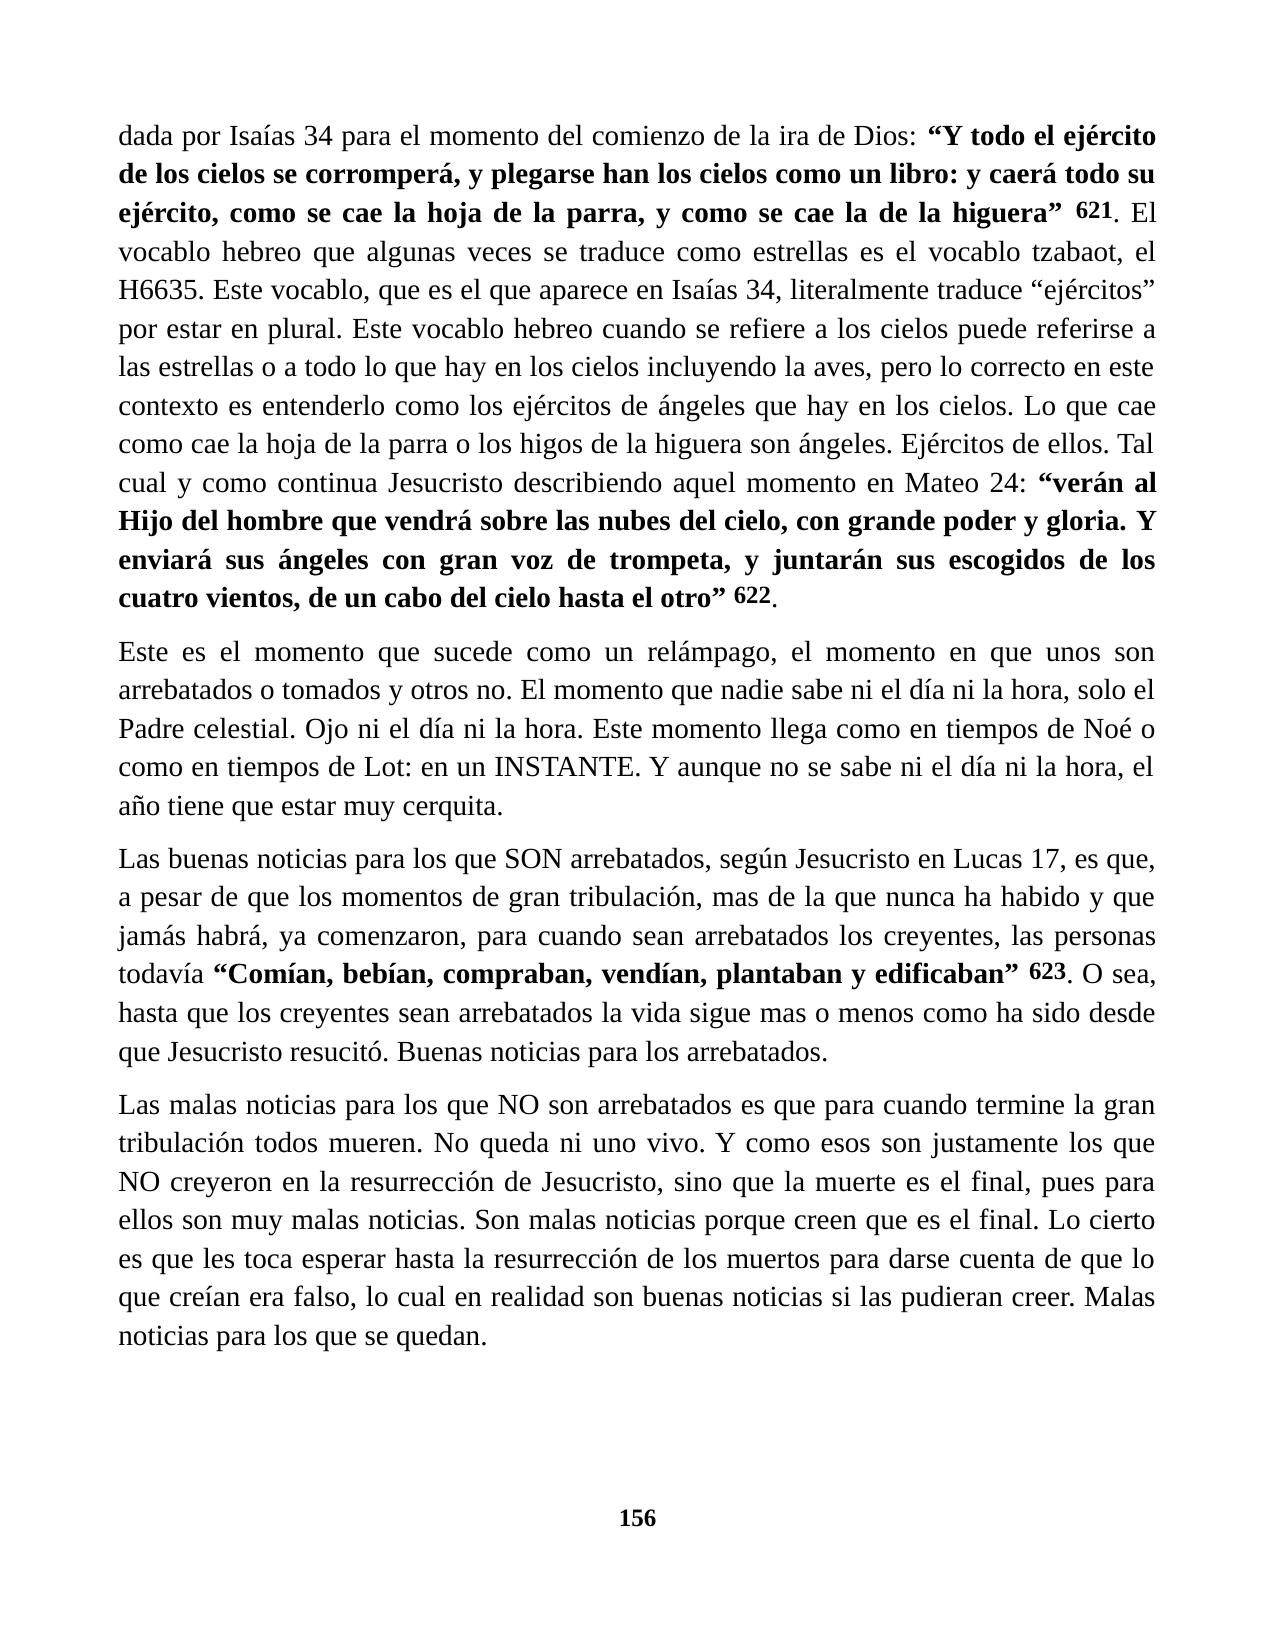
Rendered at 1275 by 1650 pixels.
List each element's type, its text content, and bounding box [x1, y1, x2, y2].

text Las buenas noticias para los que SON arrebatados, según Jesucristo en Lucas 17, es que, a pesar de que los momentos de gran tribulación, mas de la que nunca ha habido y que jamás habrá, ya comenzaron, para cuando sean arrebatados los creyentes, las personas todavía “Comían, bebían, compraban, vendían, plantaban y edificaban” . O sea, hasta que los creyentes sean arrebatados la vida sigue mas o menos como ha sido desde que Jesucristo resucitó. Buenas noticias para los arrebatados. [118, 841, 1157, 1067]
text Este es el momento que sucede como un relámpago, el momento en que unos son arrebatados o tomados y otros no. El momento que nadie sabe ni el día ni la hora, solo el Padre celestial. Ojo ni el día ni la hora. Este momento llega como en tiempos de Noé o como en tiempos de Lot: en un INSTANTE. Y aunque no se sabe ni el día ni la hora, el año tiene que estar muy cerquita. [118, 634, 1157, 821]
text dada por Isaías 34 para el momento del comienzo de la ira de Dios: “Y todo el ejército de los cielos se corromperá, y plegarse han los cielos como un libro: y caerá todo su ejército, como se cae la hoja de la parra, y como se cae la de la higuera” . El vocablo hebreo que algunas veces se traduce como estrellas es el vocablo tzabaot, el H6635. Este vocablo, que es el que aparece en Isaías 34, literalmente traduce “ejércitos” por estar en plural. Este vocablo hebreo cuando se refiere a los cielos puede referirse a las estrellas o a todo lo que hay en los cielos incluyendo la aves, pero lo correcto en este contexto es entenderlo como los ejércitos de ángeles que hay en los cielos. Lo que cae como cae la hoja de la parra o los higos de la higuera son ángeles. Ejércitos de ellos. Tal cual y como continua Jesucristo describiendo aquel momento en Mateo 24: “verán al Hijo del hombre que vendrá sobre las nubes del cielo, con grande poder y gloria. Y enviará sus ángeles con gran voz de trompeta, y juntarán sus escogidos de los cuatro vientos, de un cabo del cielo hasta el otro” . [118, 118, 1157, 614]
text Las malas noticias para los que NO son arrebatados es que para cuando termine la gran tribulación todos mueren. No queda ni uno vivo. Y como esos son justamente los que NO creyeron en la resurrección de Jesucristo, sino que la muerte es el final, pues para ellos son muy malas noticias. Son malas noticias porque creen que es el final. Lo cierto es que les toca esperar hasta la resurrección de los muertos para darse cuenta de que lo que creían era falso, lo cual en realidad son buenas noticias si las pudieran creer. Malas noticias para los que se quedan. [118, 1087, 1157, 1352]
